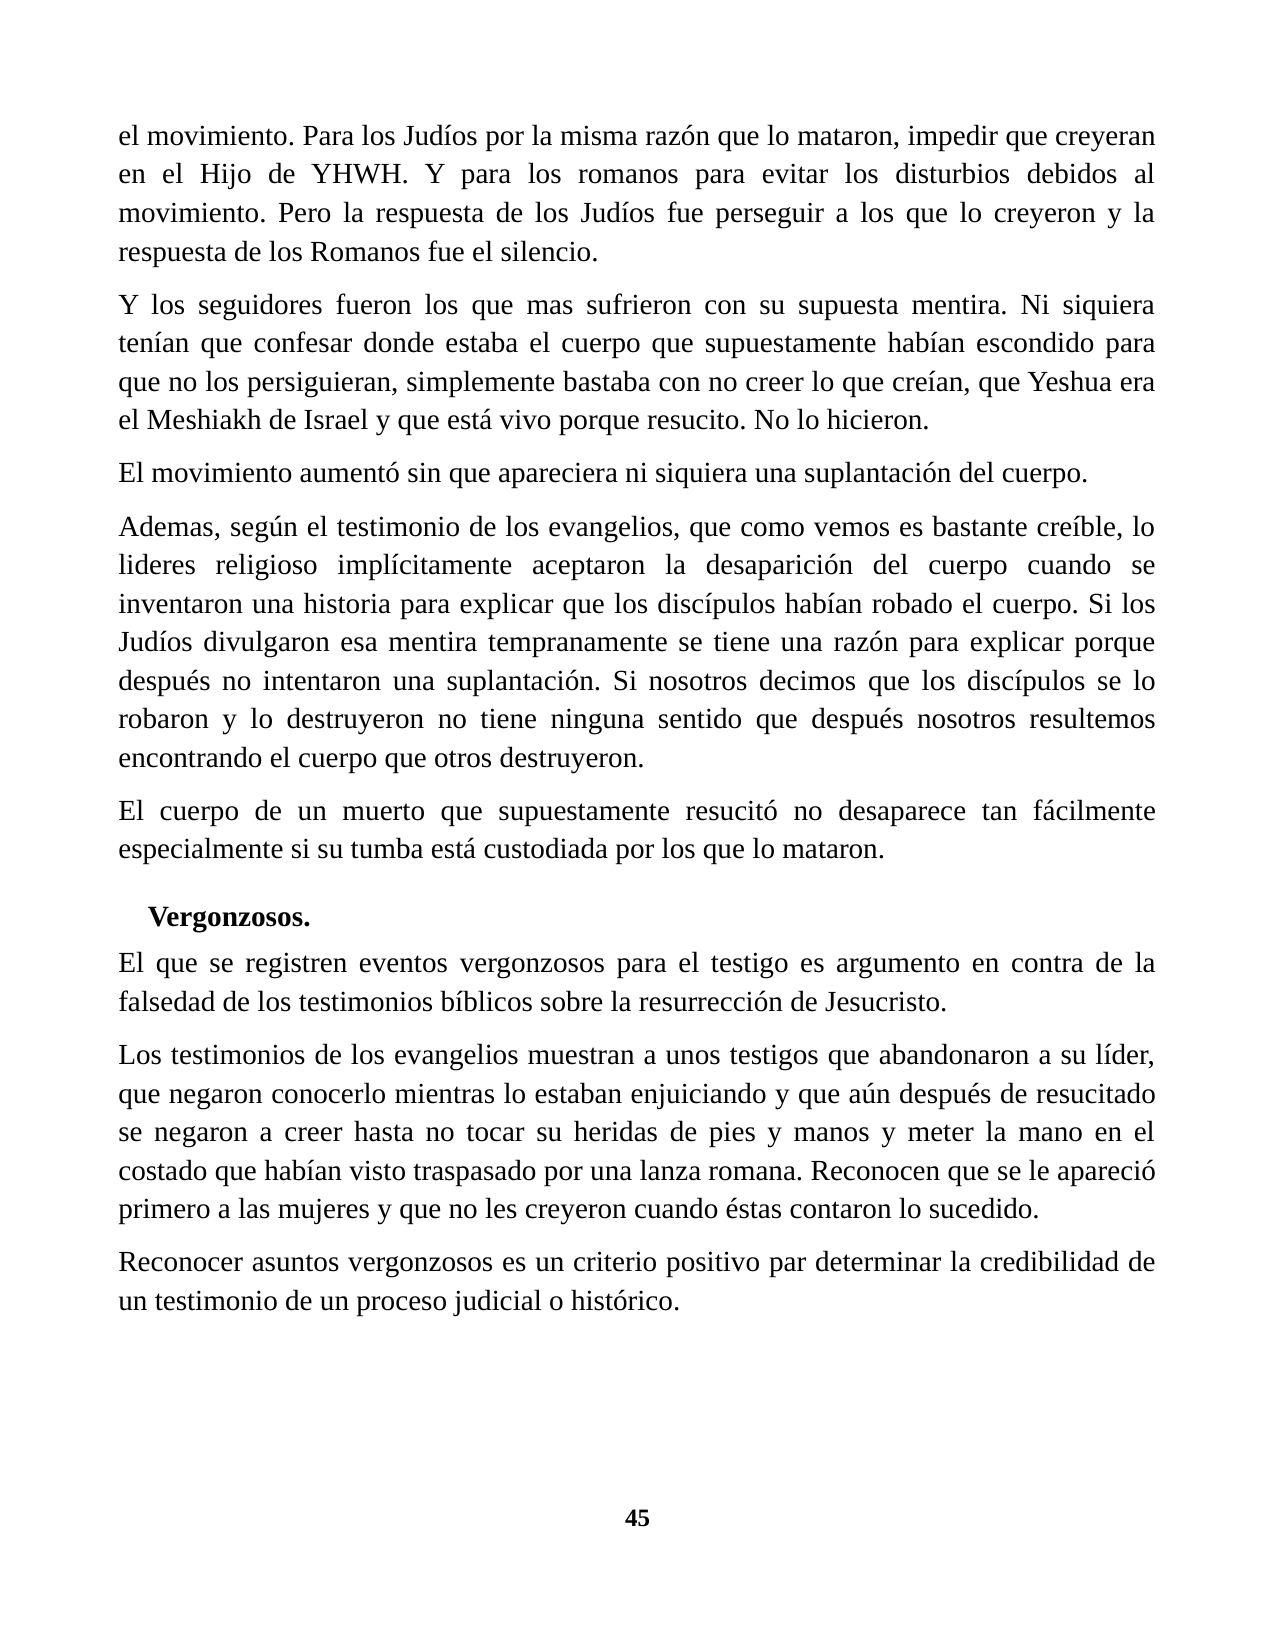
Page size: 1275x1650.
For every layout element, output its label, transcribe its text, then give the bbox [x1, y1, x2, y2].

text El que se registren eventos vergonzosos para el testigo es argumento en contra de la falsedad de los testimonios bíblicos sobre la resurrección de Jesucristo. [118, 946, 1157, 1018]
text El cuerpo de un muerto que supuestamente resucitó no desaparece tan fácilmente especialmente si su tumba está custodiada por los que lo mataron. [118, 793, 1157, 865]
text Ademas, según el testimonio de los evangelios, que como vemos es bastante creíble, lo lideres religioso implícitamente aceptaron la desaparición del cuerpo cuando se inventaron una historia para explicar que los discípulos habían robado el cuerpo. Si los Judíos divulgaron esa mentira tempranamente se tiene una razón para explicar porque después no intentaron una suplantación. Si nosotros decimos que los discípulos se lo robaron y lo destruyeron no tiene ninguna sentido que después nosotros resultemos encontrando el cuerpo que otros destruyeron. [118, 509, 1157, 773]
text El movimiento aumentó sin que apareciera ni siquiera una suplantación del cuerpo. [118, 456, 1157, 489]
subtitle Vergonzosos. [148, 899, 1157, 933]
text Los testimonios de los evangelios muestran a unos testigos que abandonaron a su líder, que negaron conocerlo mientras lo estaban enjuiciando y que aún después de resucitado se negaron a creer hasta no tocar su heridas de pies y manos y meter la mano en el costado que habían visto traspasado por una lanza romana. Reconocen que se le apareció primero a las mujeres y que no les creyeron cuando éstas contaron lo sucedido. [118, 1037, 1157, 1225]
text Y los seguidores fueron los que mas sufrieron con su supuesta mentira. Ni siquiera tenían que confesar donde estaba el cuerpo que supuestamente habían escondido para que no los persiguieran, simplemente bastaba con no creer lo que creían, que Yeshua era el Meshiakh de Israel y que está vivo porque resucito. No lo hicieron. [118, 287, 1157, 436]
text Reconocer asuntos vergonzosos es un criterio positivo par determinar la credibilidad de un testimonio de un proceso judicial o histórico. [118, 1244, 1157, 1317]
text el movimiento. Para los Judíos por la misma razón que lo mataron, impedir que creyeran en el Hijo de YHWH. Y para los romanos para evitar los disturbios debidos al movimiento. Pero la respuesta de los Judíos fue perseguir a los que lo creyeron y la respuesta de los Romanos fue el silencio. [118, 118, 1157, 267]
